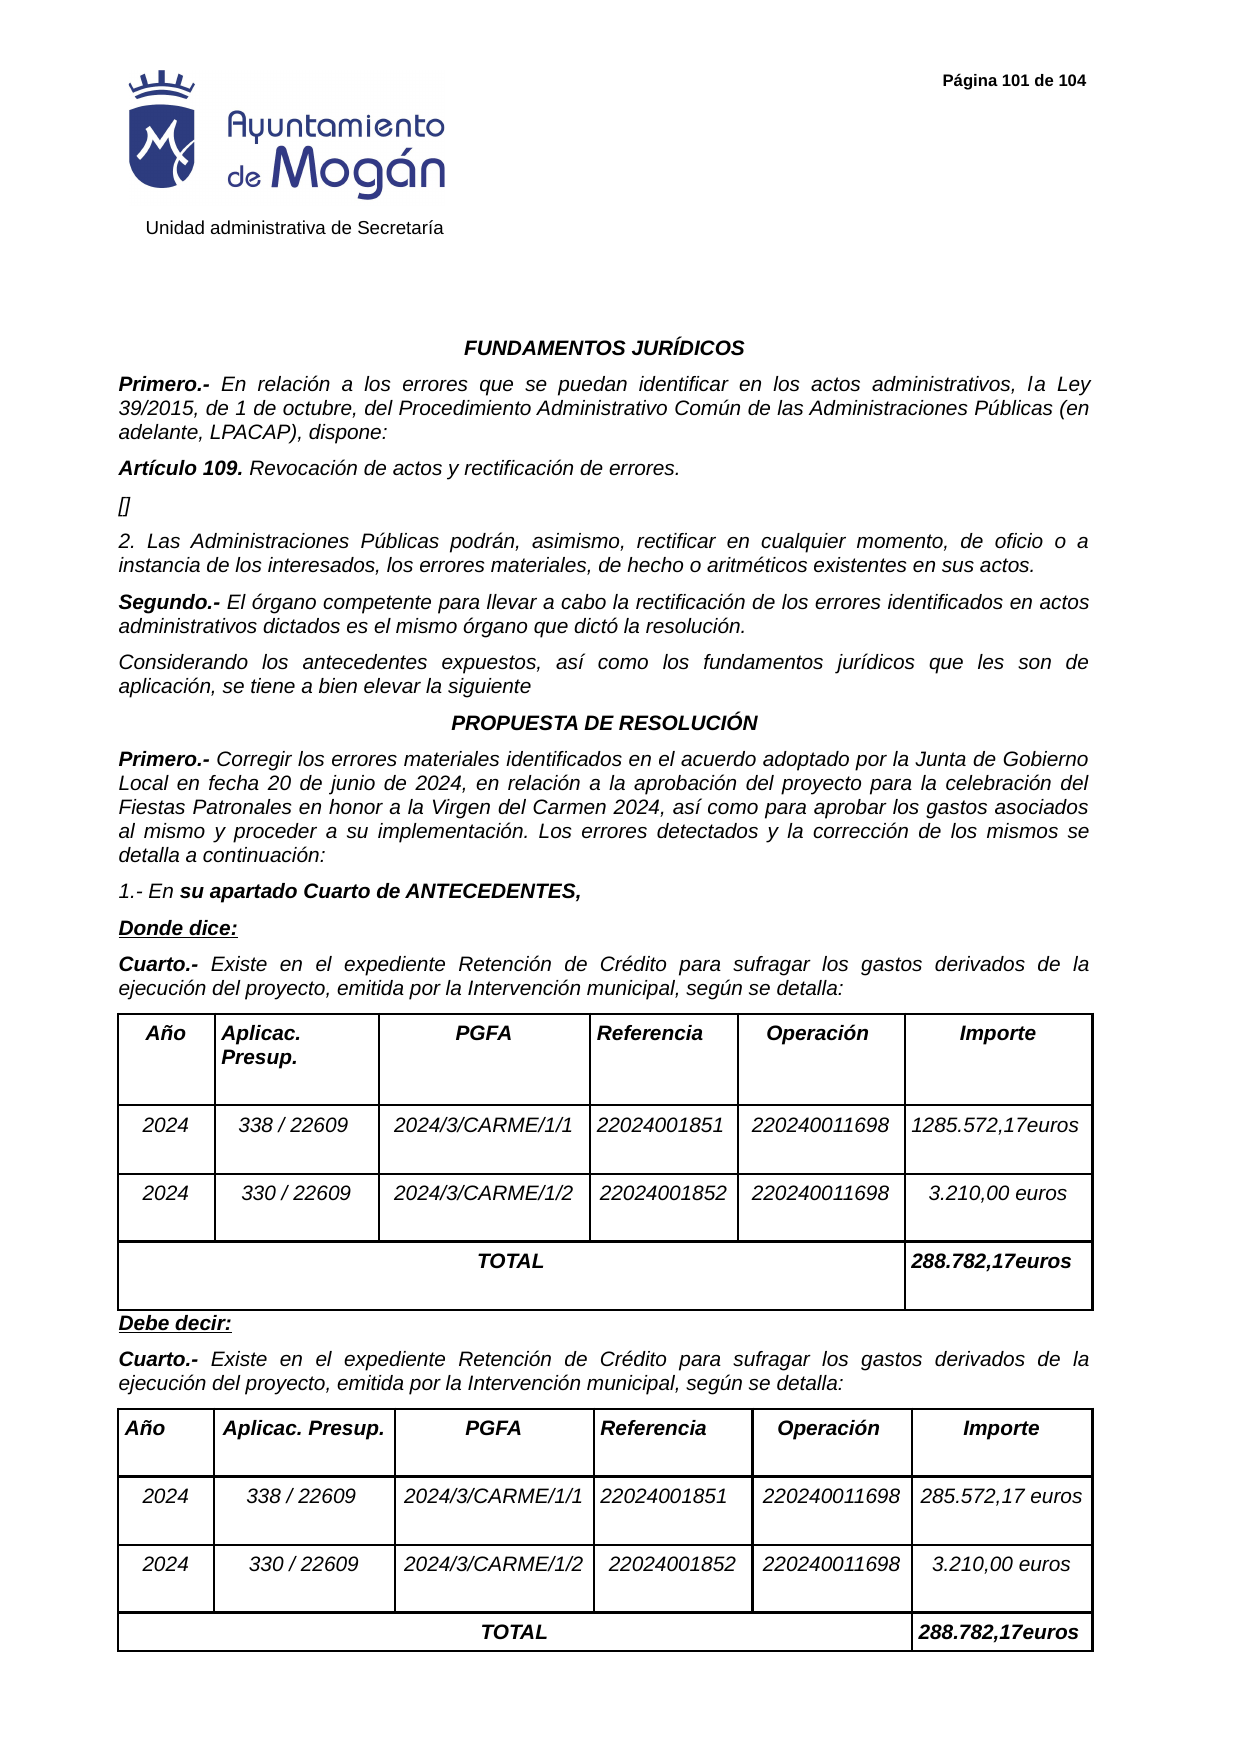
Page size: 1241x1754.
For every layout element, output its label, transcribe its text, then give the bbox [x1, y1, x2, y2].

table_cell 288.782,17euros [906, 1243, 1091, 1308]
text Primero.- Corregir los errores materiales identificados en el acuerdo adoptado por la Junta de Gobierno Local en fecha 20 de junio de 2024, en relación a la aprobación del proyecto para la celebración del Fiestas Patronales en honor a la Virgen del Carmen 2024, así como para aprobar los gastos asociados al mismo y proceder a su implementación. Los errores detectados y la corrección de los mismos se detalla a continuación: [118, 747, 1092, 867]
text Considerando los antecedentes expuestos, así como los fundamentos jurídicos que les son de aplicación, se tiene a bien elevar la siguiente [118, 650, 1092, 698]
table_cell 22024001851 [591, 1106, 737, 1172]
table_header Importe [906, 1015, 1091, 1104]
text [] [118, 493, 1092, 517]
table_cell 22024001852 [595, 1546, 751, 1611]
table_cell 2024 [119, 1175, 214, 1240]
text Cuarto.- Existe en el expediente Retención de Crédito para sufragar los gastos derivados de la ejecución del proyecto, emitida por la Intervención municipal, según se detalla: [118, 952, 1092, 1000]
table_header PGFA [396, 1410, 593, 1475]
text Debe decir: [118, 1311, 1092, 1334]
table_header Referencia [591, 1015, 737, 1104]
table_cell 2024/3/CARME/1/2 [396, 1546, 593, 1611]
table_cell 1285.572,17euros [906, 1106, 1091, 1172]
table_cell 330 / 22609 [216, 1175, 378, 1240]
table_cell 2024 [119, 1478, 213, 1543]
table_header PGFA [380, 1015, 589, 1104]
text FUNDAMENTOS JURÍDICOS [118, 335, 1092, 359]
table_header Aplicac. Presup. [215, 1410, 394, 1475]
text 1.- En su apartado Cuarto de ANTECEDENTES, [118, 879, 1092, 903]
table_cell 285.572,17 euros [913, 1478, 1091, 1543]
table_cell 220240011698 [754, 1478, 911, 1543]
table_header Importe [913, 1410, 1091, 1475]
table_cell 2024/3/CARME/1/1 [380, 1106, 589, 1172]
table_cell 220240011698 [739, 1175, 904, 1240]
table_cell TOTAL [119, 1614, 911, 1650]
table_cell 3.210,00 euros [906, 1175, 1091, 1240]
table_cell 3.210,00 euros [913, 1546, 1091, 1611]
text Segundo.- El órgano competente para llevar a cabo la rectificación de los errores identificados en actos administrativos dictados es el mismo órgano que dictó la resolución. [118, 589, 1092, 637]
table_cell 288.782,17euros [913, 1614, 1091, 1650]
table_cell 338 / 22609 [216, 1106, 378, 1172]
text PROPUESTA DE RESOLUCIÓN [118, 710, 1092, 734]
table_cell 2024 [119, 1546, 213, 1611]
text Donde dice: [118, 916, 1092, 939]
table_header Aplicac. Presup. [216, 1015, 378, 1104]
table_cell 220240011698 [739, 1106, 904, 1172]
table_cell 2024/3/CARME/1/1 [396, 1478, 593, 1543]
text Primero.- En relación a los errores que se puedan identificar en los actos administrativos, la Ley 39/2015, de 1 de octubre, del Procedimiento Administrativo Común de las Administraciones Públicas (en adelante, LPACAP), dispone: [118, 372, 1092, 444]
picture [128, 70, 445, 206]
table_cell 2024 [119, 1106, 214, 1172]
table_cell 338 / 22609 [215, 1478, 394, 1543]
table_cell 330 / 22609 [215, 1546, 394, 1611]
table_header Año [119, 1015, 214, 1104]
text Artículo 109. Revocación de actos y rectificación de errores. [118, 456, 1092, 480]
table_cell 220240011698 [754, 1546, 911, 1611]
table_cell 22024001851 [595, 1478, 751, 1543]
text 2. Las Administraciones Públicas podrán, asimismo, rectificar en cualquier momento, de oficio o a instancia de los interesados, los errores materiales, de hecho o aritméticos existentes en sus actos. [118, 529, 1092, 577]
text Cuarto.- Existe en el expediente Retención de Crédito para sufragar los gastos derivados de la ejecución del proyecto, emitida por la Intervención municipal, según se detalla: [118, 1347, 1092, 1395]
table_cell 22024001852 [591, 1175, 737, 1240]
table_header Operación [754, 1410, 911, 1475]
table_header Referencia [595, 1410, 751, 1475]
table_header Operación [739, 1015, 904, 1104]
table_cell 2024/3/CARME/1/2 [380, 1175, 589, 1240]
table_header Año [119, 1410, 213, 1475]
table_cell TOTAL [119, 1243, 904, 1308]
